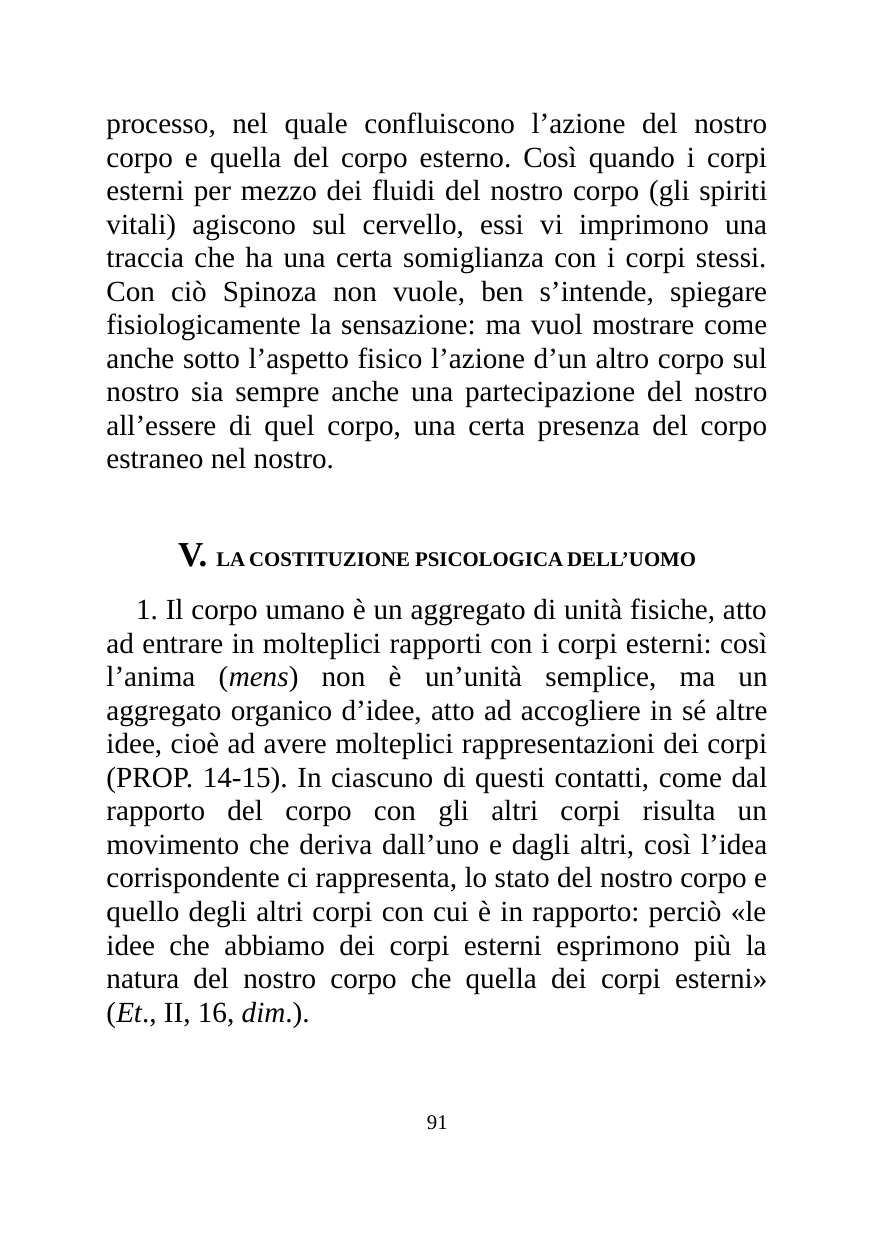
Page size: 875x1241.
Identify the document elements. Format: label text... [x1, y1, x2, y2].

subtitle V. LA COSTITUZIONE PSICOLOGICA DELL’UOMO [106, 534, 768, 574]
text processo, nel quale confluiscono l’azione del nostro corpo e quella del corpo esterno. Così quando i corpi esterni per mezzo dei fluidi del nostro corpo (gli spiriti vitali) agiscono sul cervello, essi vi imprimono una traccia che ha una certa somiglianza con i corpi stessi. Con ciò Spinoza non vuole, ben s’intende, spiegare fisiologicamente la sensazione: ma vuol mostrare come anche sotto l’aspetto fisico l’azione d’un altro corpo sul nostro sia sempre anche una partecipazione del nostro all’essere di quel corpo, una certa presenza del corpo estraneo nel nostro. [106, 106, 768, 475]
text 1. Il corpo umano è un aggregato di unità fisiche, atto ad entrare in molteplici rapporti con i corpi esterni: così l’anima (mens) non è un’unità semplice, ma un aggregato organico d’idee, atto ad accogliere in sé altre idee, cioè ad avere molteplici rappresentazioni dei corpi (PROP. 14-15). In ciascuno di questi contatti, come dal rapporto del corpo con gli altri corpi risulta un movimento che deriva dall’uno e dagli altri, così l’idea corrispondente ci rappresenta, lo stato del nostro corpo e quello degli altri corpi con cui è in rapporto: perciò «le idee che abbiamo dei corpi esterni esprimono più la natura del nostro corpo che quella dei corpi esterni» (Et., II, 16, dim.). [106, 592, 768, 1028]
